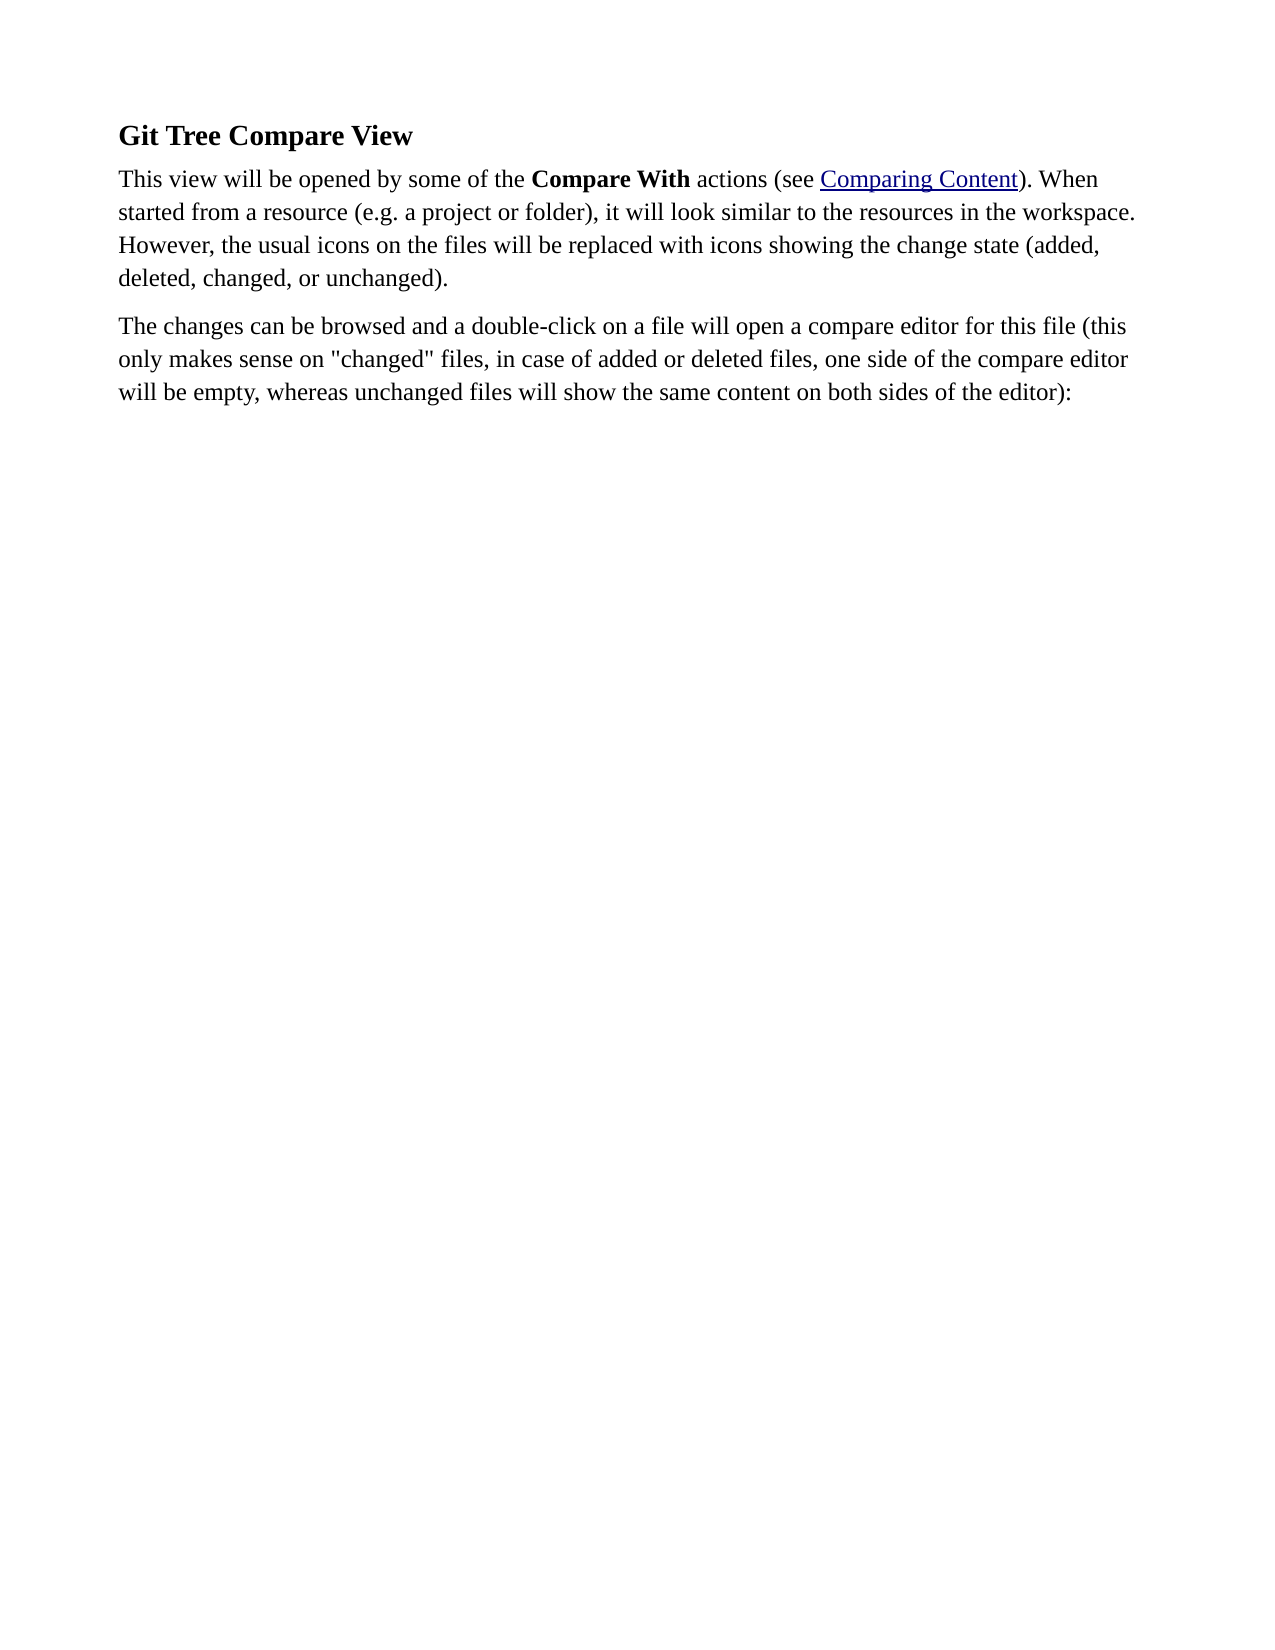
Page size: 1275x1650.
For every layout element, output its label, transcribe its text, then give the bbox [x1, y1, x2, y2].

text The changes can be browsed and a double-click on a file will open a compare editor for this file (this only makes sense on "changed" files, in case of added or deleted files, one side of the compare editor will be empty, whereas unchanged files will show the same content on both sides of the editor): [118, 311, 1157, 406]
text This view will be opened by some of the Compare With actions (see Comparing Content). When started from a resource (e.g. a project or folder), it will look similar to the resources in the workspace. However, the usual icons on the files will be replaced with icons showing the change state (added, deleted, changed, or unchanged). [118, 164, 1157, 292]
subtitle Git Tree Compare View [118, 118, 1157, 152]
